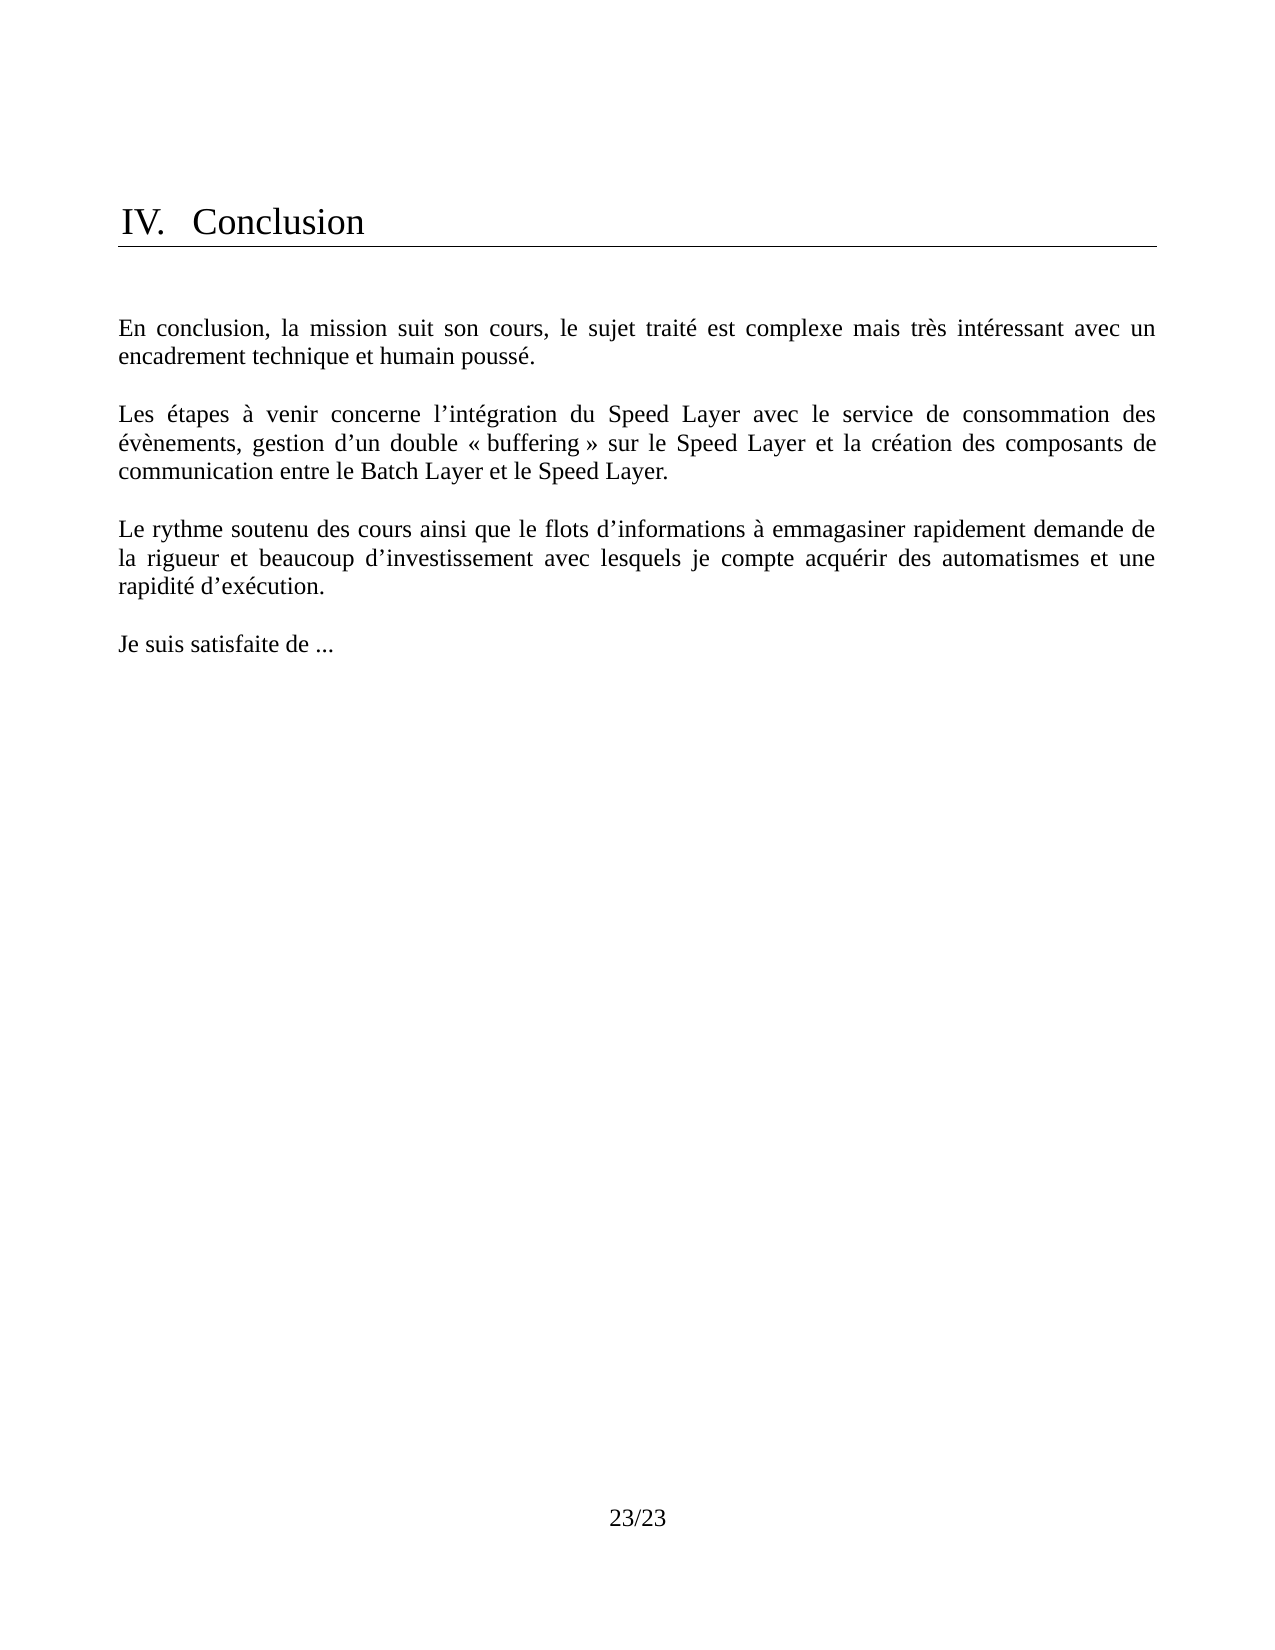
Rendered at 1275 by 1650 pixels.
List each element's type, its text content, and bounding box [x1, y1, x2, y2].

subtitle Conclusion [118, 196, 1157, 246]
text Les étapes à venir concerne l’intégration du Speed Layer avec le service de consommation des évènements, gestion d’un double « buffering » sur le Speed Layer et la création des composants de communication entre le Batch Layer et le Speed Layer. [118, 399, 1157, 485]
text En conclusion, la mission suit son cours, le sujet traité est complexe mais très intéressant avec un encadrement technique et humain poussé. [118, 313, 1157, 370]
text Le rythme soutenu des cours ainsi que le flots d’informations à emmagasiner rapidement demande de la rigueur et beaucoup d’investissement avec lesquels je compte acquérir des automatismes et une rapidité d’exécution. [118, 514, 1157, 600]
text Je suis satisfaite de ... [118, 629, 1157, 658]
